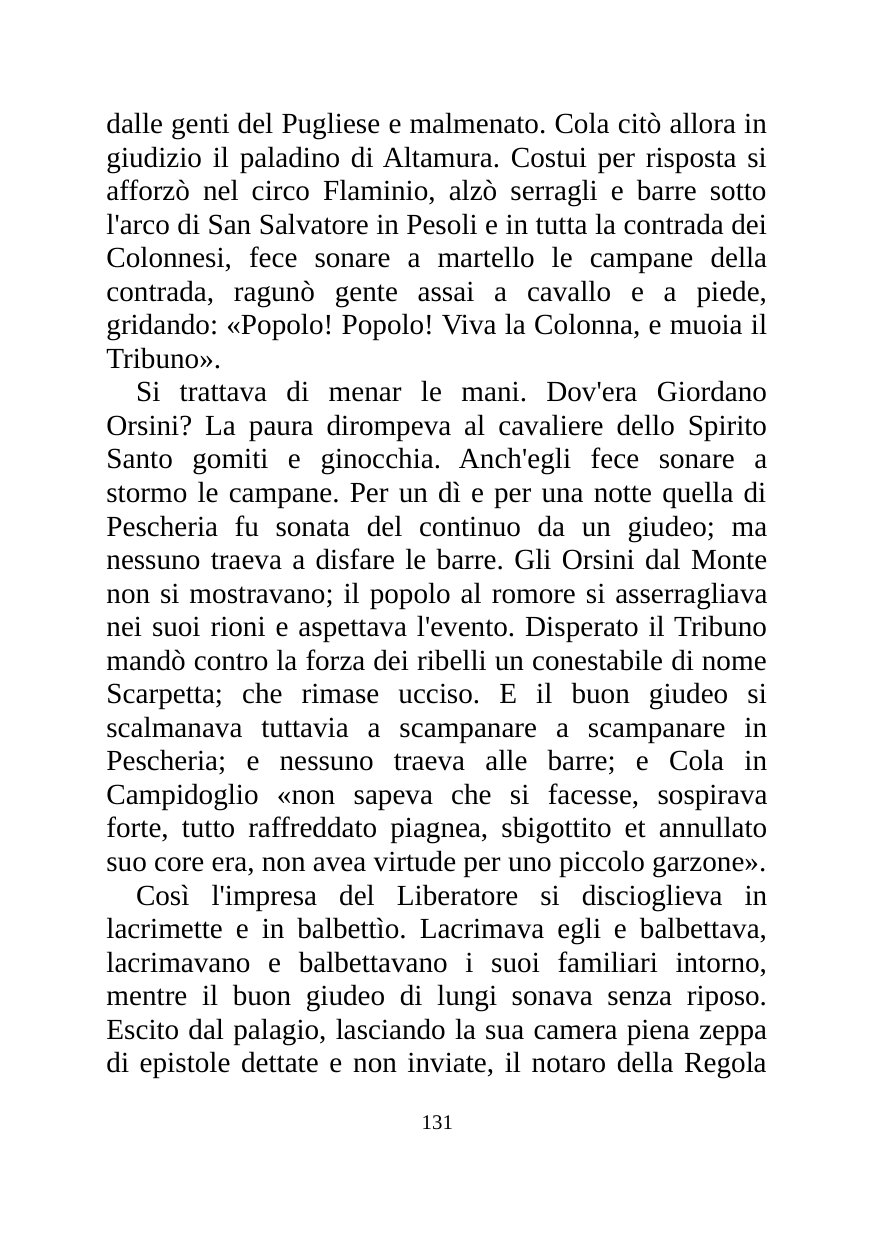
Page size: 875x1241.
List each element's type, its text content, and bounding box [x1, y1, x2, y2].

text Così l'impresa del Liberatore si discioglieva in lacrimette e in balbettìo. Lacrimava egli e balbettava, lacrimavano e balbettavano i suoi familiari intorno, mentre il buon giudeo di lungi sonava senza riposo. Escito dal palagio, lasciando la sua camera piena zeppa di epistole dettate e non inviate, il notaro della Regola [106, 878, 768, 1079]
text dalle genti del Pugliese e malmenato. Cola citò allora in giudizio il paladino di Altamura. Costui per risposta si afforzò nel circo Flaminio, alzò serragli e barre sotto l'arco di San Salvatore in Pesoli e in tutta la contrada dei Colonnesi, fece sonare a martello le campane della contrada, ragunò gente assai a cavallo e a piede, gridando: «Popolo! Popolo! Viva la Colonna, e muoia il Tribuno». [106, 106, 768, 374]
text Si trattava di menar le mani. Dov'era Giordano Orsini? La paura dirompeva al cavaliere dello Spirito Santo gomiti e ginocchia. Anch'egli fece sonare a stormo le campane. Per un dì e per una notte quella di Pescheria fu sonata del continuo da un giudeo; ma nessuno traeva a disfare le barre. Gli Orsini dal Monte non si mostravano; il popolo al romore si asserragliava nei suoi rioni e aspettava l'evento. Disperato il Tribuno mandò contro la forza dei ribelli un conestabile di nome Scarpetta; che rimase ucciso. E il buon giudeo si scalmanava tuttavia a scampanare a scampanare in Pescheria; e nessuno traeva alle barre; e Cola in Campidoglio «non sapeva che si facesse, sospirava forte, tutto raffreddato piagnea, sbigottito et annullato suo core era, non avea virtude per uno piccolo garzone». [106, 374, 768, 878]
